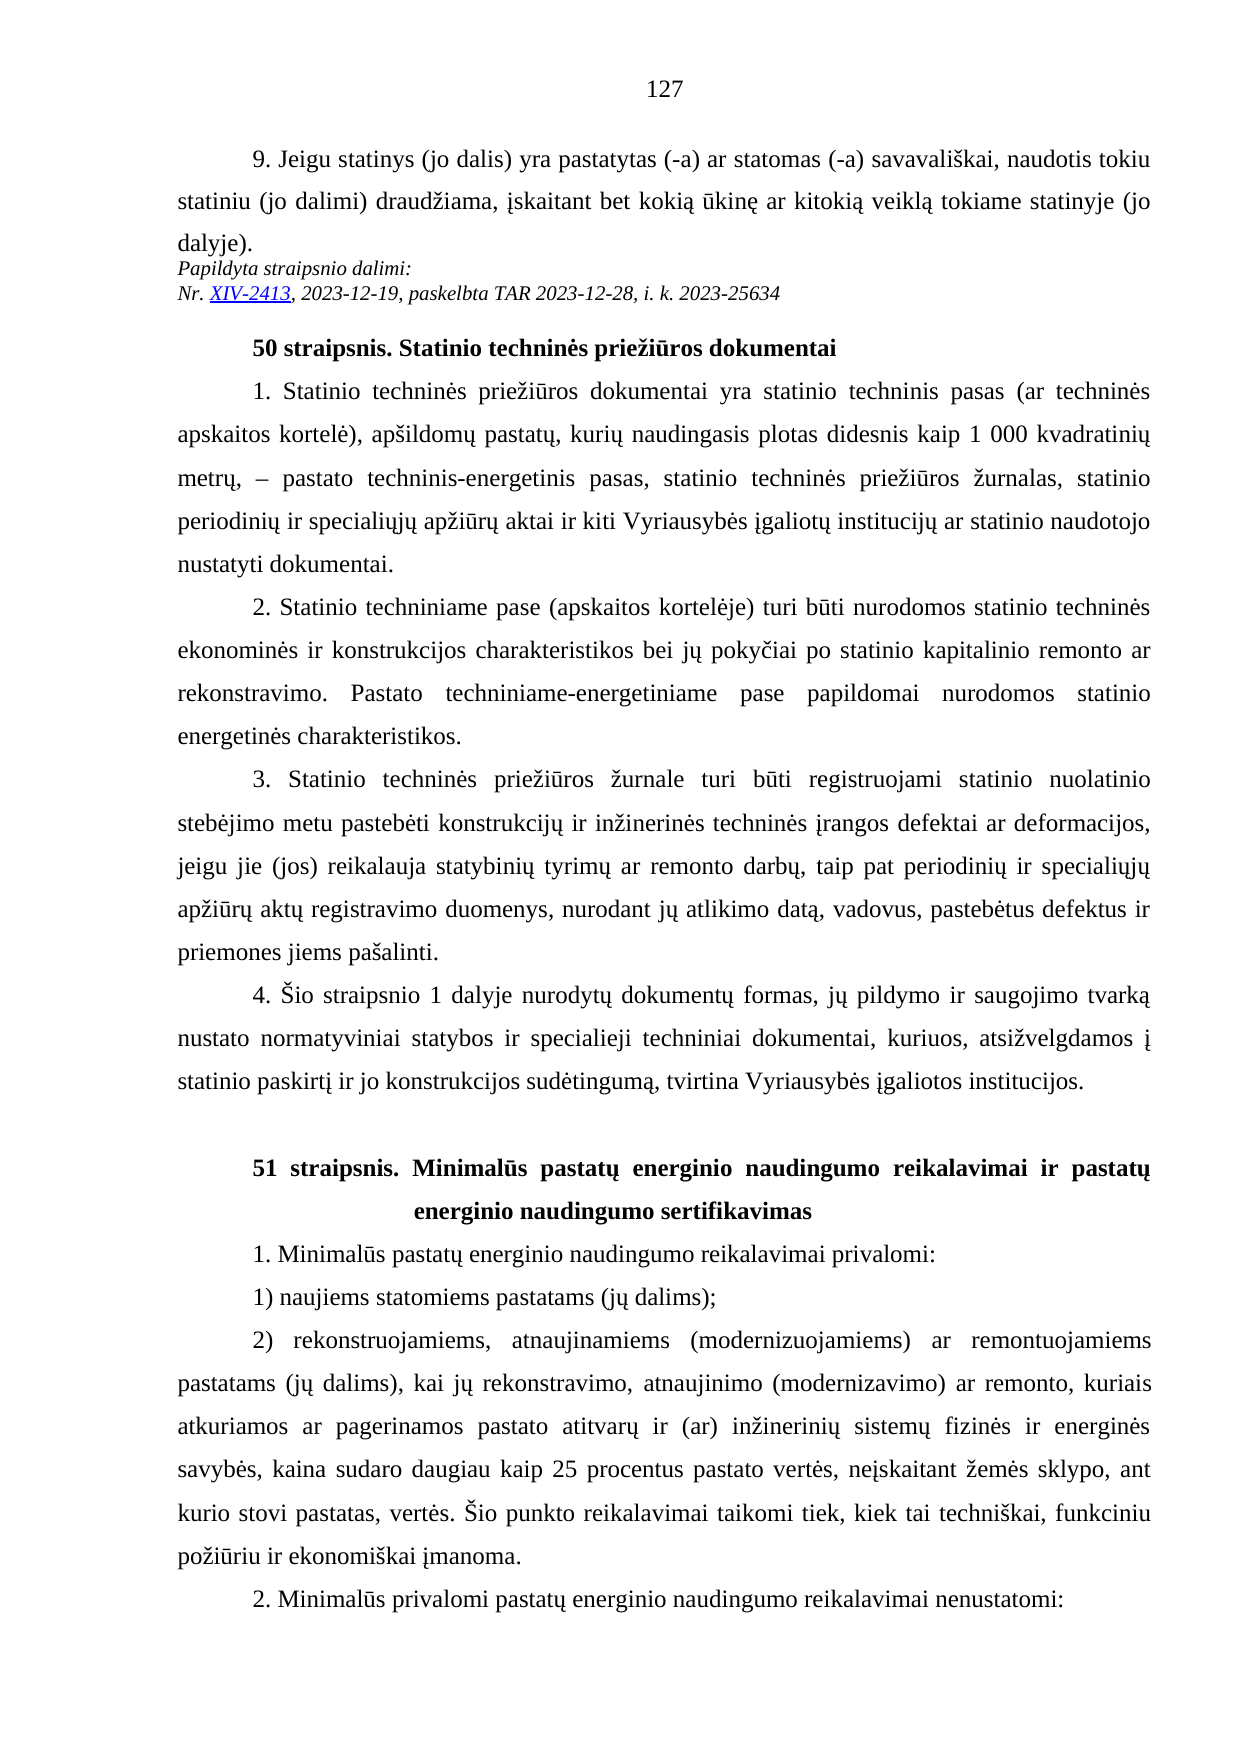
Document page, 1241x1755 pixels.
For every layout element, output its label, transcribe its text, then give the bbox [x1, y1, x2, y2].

text 1. Statinio techninės priežiūros dokumentai yra statinio techninis pasas (ar techninės apskaitos kortelė), apšildomų pastatų, kurių naudingasis plotas didesnis kaip 1 000 kvadratinių metrų, – pastato techninis-energetinis pasas, statinio techninės priežiūros žurnalas, statinio periodinių ir specialiųjų apžiūrų aktai ir kiti Vyriausybės įgaliotų institucijų ar statinio naudotojo nustatyti dokumentai. [177, 376, 1152, 578]
text 2. Minimalūs privalomi pastatų energinio naudingumo reikalavimai nenustatomi: [177, 1584, 1152, 1613]
text 3. Statinio techninės priežiūros žurnale turi būti registruojami statinio nuolatinio stebėjimo metu pastebėti konstrukcijų ir inžinerinės techninės įrangos defektai ar deformacijos, jeigu jie (jos) reikalauja statybinių tyrimų ar remonto darbų, taip pat periodinių ir specialiųjų apžiūrų aktų registravimo duomenys, nurodant jų atlikimo datą, vadovus, pastebėtus defektus ir priemones jiems pašalinti. [177, 764, 1152, 966]
text 51 straipsnis. Minimalūs pastatų energinio naudingumo reikalavimai ir pastatų energinio naudingumo sertifikavimas [252, 1153, 1152, 1224]
text Nr. XIV-2413, 2023-12-19, paskelbta TAR 2023-12-28, i. k. 2023-25634 [177, 280, 1152, 304]
text 50 straipsnis. Statinio techninės priežiūros dokumentai [177, 333, 1152, 362]
text 4. Šio straipsnio 1 dalyje nurodytų dokumentų formas, jų pildymo ir saugojimo tvarką nustato normatyviniai statybos ir specialieji techniniai dokumentai, kuriuos, atsižvelgdamos į statinio paskirtį ir jo konstrukcijos sudėtingumą, tvirtina Vyriausybės įgaliotos institucijos. [177, 980, 1152, 1095]
text 9. Jeigu statinys (jo dalis) yra pastatytas (-a) ar statomas (-a) savavališkai, naudotis tokiu statiniu (jo dalimi) draudžiama, įskaitant bet kokią ūkinę ar kitokią veiklą tokiame statinyje (jo dalyje). [177, 131, 1152, 256]
text Papildyta straipsnio dalimi: [177, 256, 1152, 280]
text 1) naujiems statomiems pastatams (jų dalims); [177, 1282, 1152, 1311]
text 1. Minimalūs pastatų energinio naudingumo reikalavimai privalomi: [177, 1239, 1152, 1268]
text 2. Statinio techniniame pase (apskaitos kortelėje) turi būti nurodomos statinio techninės ekonominės ir konstrukcijos charakteristikos bei jų pokyčiai po statinio kapitalinio remonto ar rekonstravimo. Pastato techniniame-energetiniame pase papildomai nurodomos statinio energetinės charakteristikos. [177, 592, 1152, 750]
text 2) rekonstruojamiems, atnaujinamiems (modernizuojamiems) ar remontuojamiems pastatams (jų dalims), kai jų rekonstravimo, atnaujinimo (modernizavimo) ar remonto, kuriais atkuriamos ar pagerinamos pastato atitvarų ir (ar) inžinerinių sistemų fizinės ir energinės savybės, kaina sudaro daugiau kaip 25 procentus pastato vertės, neįskaitant žemės sklypo, ant kurio stovi pastatas, vertės. Šio punkto reikalavimai taikomi tiek, kiek tai techniškai, funkciniu požiūriu ir ekonomiškai įmanoma. [177, 1325, 1152, 1569]
